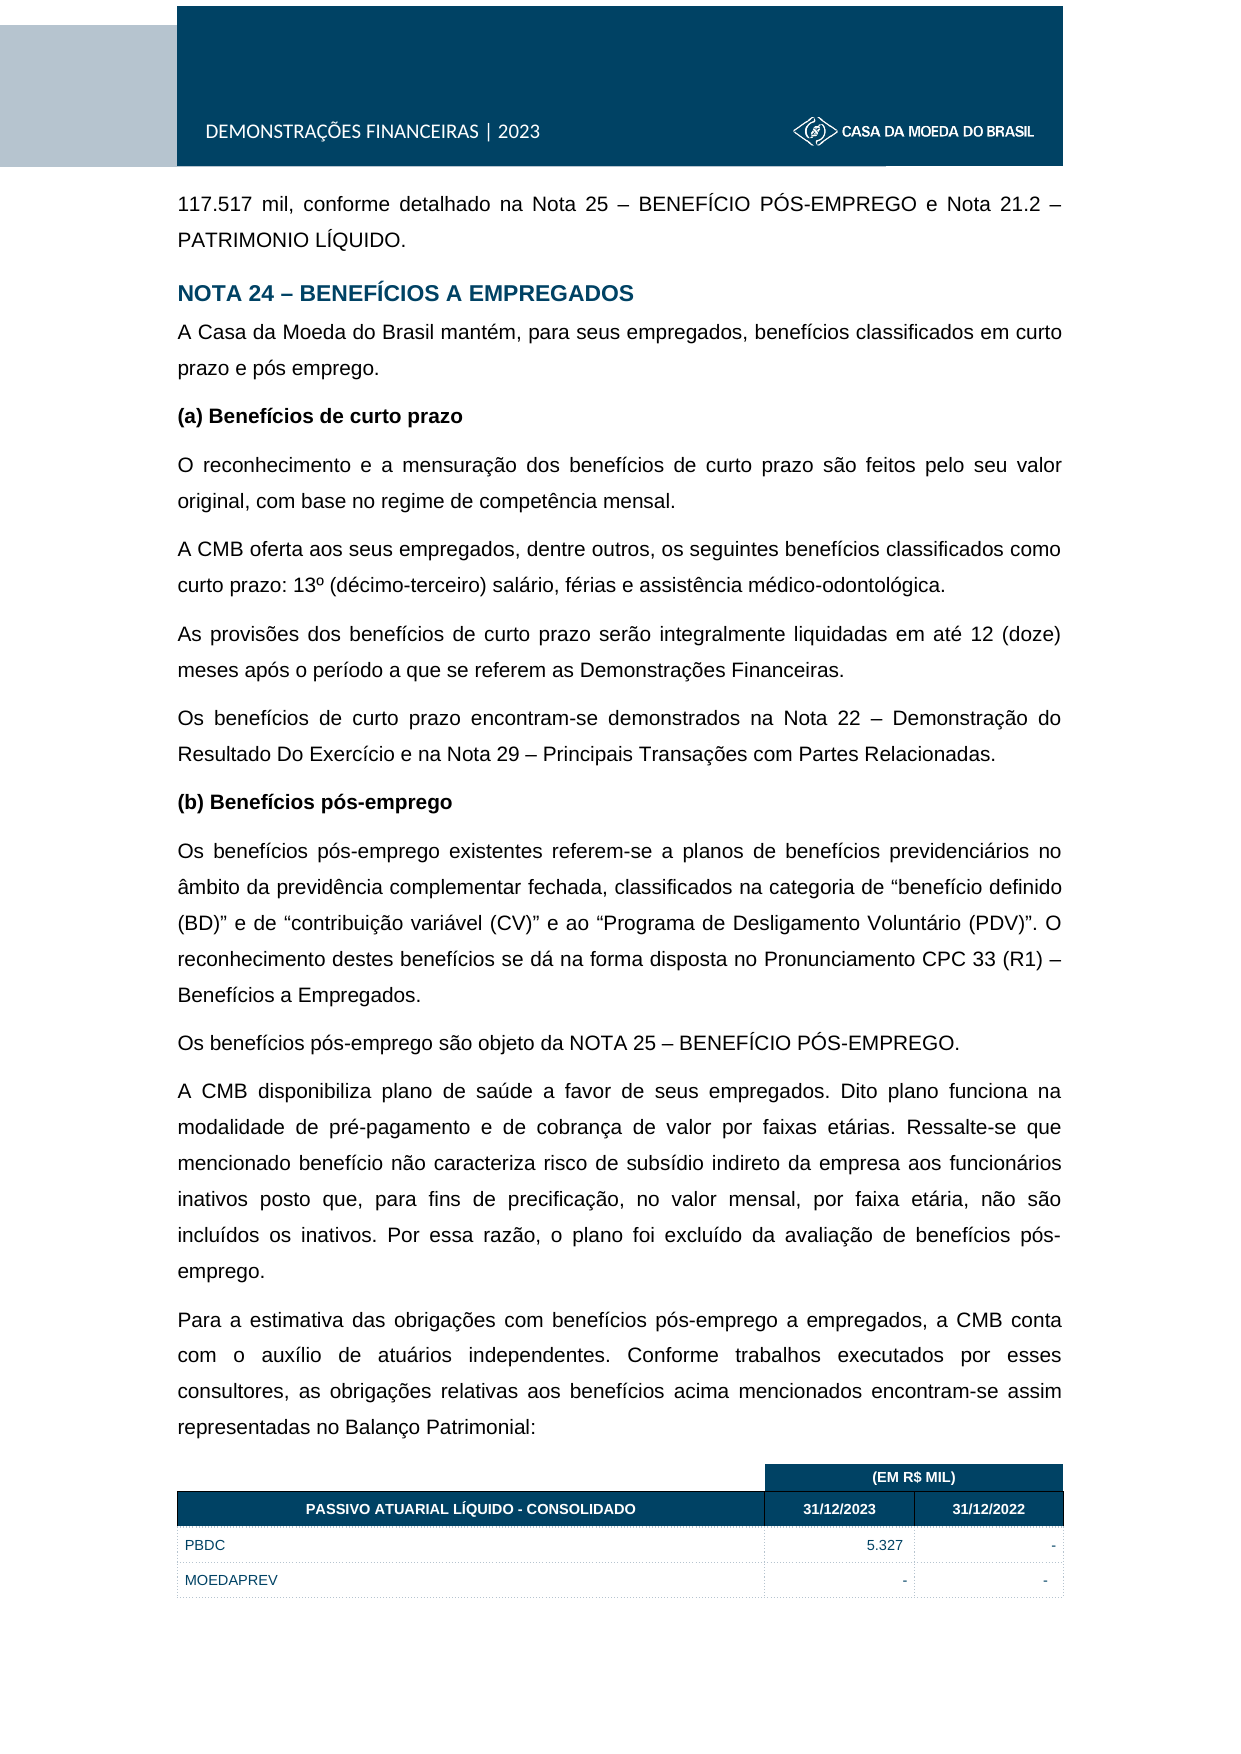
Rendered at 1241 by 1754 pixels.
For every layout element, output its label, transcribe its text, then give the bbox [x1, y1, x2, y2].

table_cell 31/12/2022 [915, 1492, 1063, 1526]
table_cell PBDC [177, 1526, 764, 1562]
subtitle NOTA 24 – BENEFÍCIOS A EMPREGADOS [177, 280, 1063, 307]
table_cell MOEDAPREV [177, 1562, 764, 1597]
text (b) Benefícios pós-emprego [177, 790, 1063, 814]
table_cell - [765, 1562, 914, 1597]
text 117.517 mil, conforme detalhado na Nota 25 – BENEFÍCIO PÓS-EMPREGO e Nota 21.2 – PATRIMONIO LÍQUIDO. [177, 192, 1063, 252]
text Para a estimativa das obrigações com benefícios pós-emprego a empregados, a CMB conta com o auxílio de atuários independentes. Conforme trabalhos executados por esses consultores, as obrigações relativas aos benefícios acima mencionados encontram-se assim representadas no Balanço Patrimonial: [177, 1307, 1063, 1439]
text O reconhecimento e a mensuração dos benefícios de curto prazo são feitos pelo seu valor original, com base no regime de competência mensal. [177, 453, 1063, 513]
table_cell - [914, 1526, 1063, 1562]
text A CMB disponibiliza plano de saúde a favor de seus empregados. Dito plano funciona na modalidade de pré-pagamento e de cobrança de valor por faixas etárias. Ressalte-se que mencionado benefício não caracteriza risco de subsídio indireto da empresa aos funcionários inativos posto que, para fins de precificação, no valor mensal, por faixa etária, não são incluídos os inativos. Por essa razão, o plano foi excluído da avaliação de benefícios pós-emprego. [177, 1079, 1063, 1283]
text (a) Benefícios de curto prazo [177, 404, 1063, 428]
table_cell 5.327 [765, 1526, 914, 1562]
table_cell - [914, 1562, 1063, 1597]
text A Casa da Moeda do Brasil mantém, para seus empregados, benefícios classificados em curto prazo e pós emprego. [177, 320, 1063, 380]
text Os benefícios de curto prazo encontram-se demonstrados na Nota 22 – Demonstração do Resultado Do Exercício e na Nota 29 – Principais Transações com Partes Relacionadas. [177, 706, 1063, 766]
text A CMB oferta aos seus empregados, dentre outros, os seguintes benefícios classificados como curto prazo: 13º (décimo-terceiro) salário, férias e assistência médico-odontológica. [177, 537, 1063, 597]
table_cell 31/12/2023 [765, 1492, 914, 1526]
text As provisões dos benefícios de curto prazo serão integralmente liquidadas em até 12 (doze) meses após o período a que se referem as Demonstrações Financeiras. [177, 621, 1063, 681]
text Os benefícios pós-emprego existentes referem-se a planos de benefícios previdenciários no âmbito da previdência complementar fechada, classificados na categoria de “benefício definido (BD)” e de “contribuição variável (CV)” e ao “Programa de Desligamento Voluntário (PDV)”. O reconhecimento destes benefícios se dá na forma disposta no Pronunciamento CPC 33 (R1) – Benefícios a Empregados. [177, 839, 1063, 1006]
text Os benefícios pós-emprego são objeto da NOTA 25 – BENEFÍCIO PÓS-EMPREGO. [177, 1031, 1063, 1055]
table_header [177, 1464, 764, 1491]
table_header (EM R$ MIL) [765, 1464, 1063, 1491]
table_cell PASSIVO ATUARIAL LÍQUIDO - CONSOLIDADO [178, 1492, 764, 1526]
